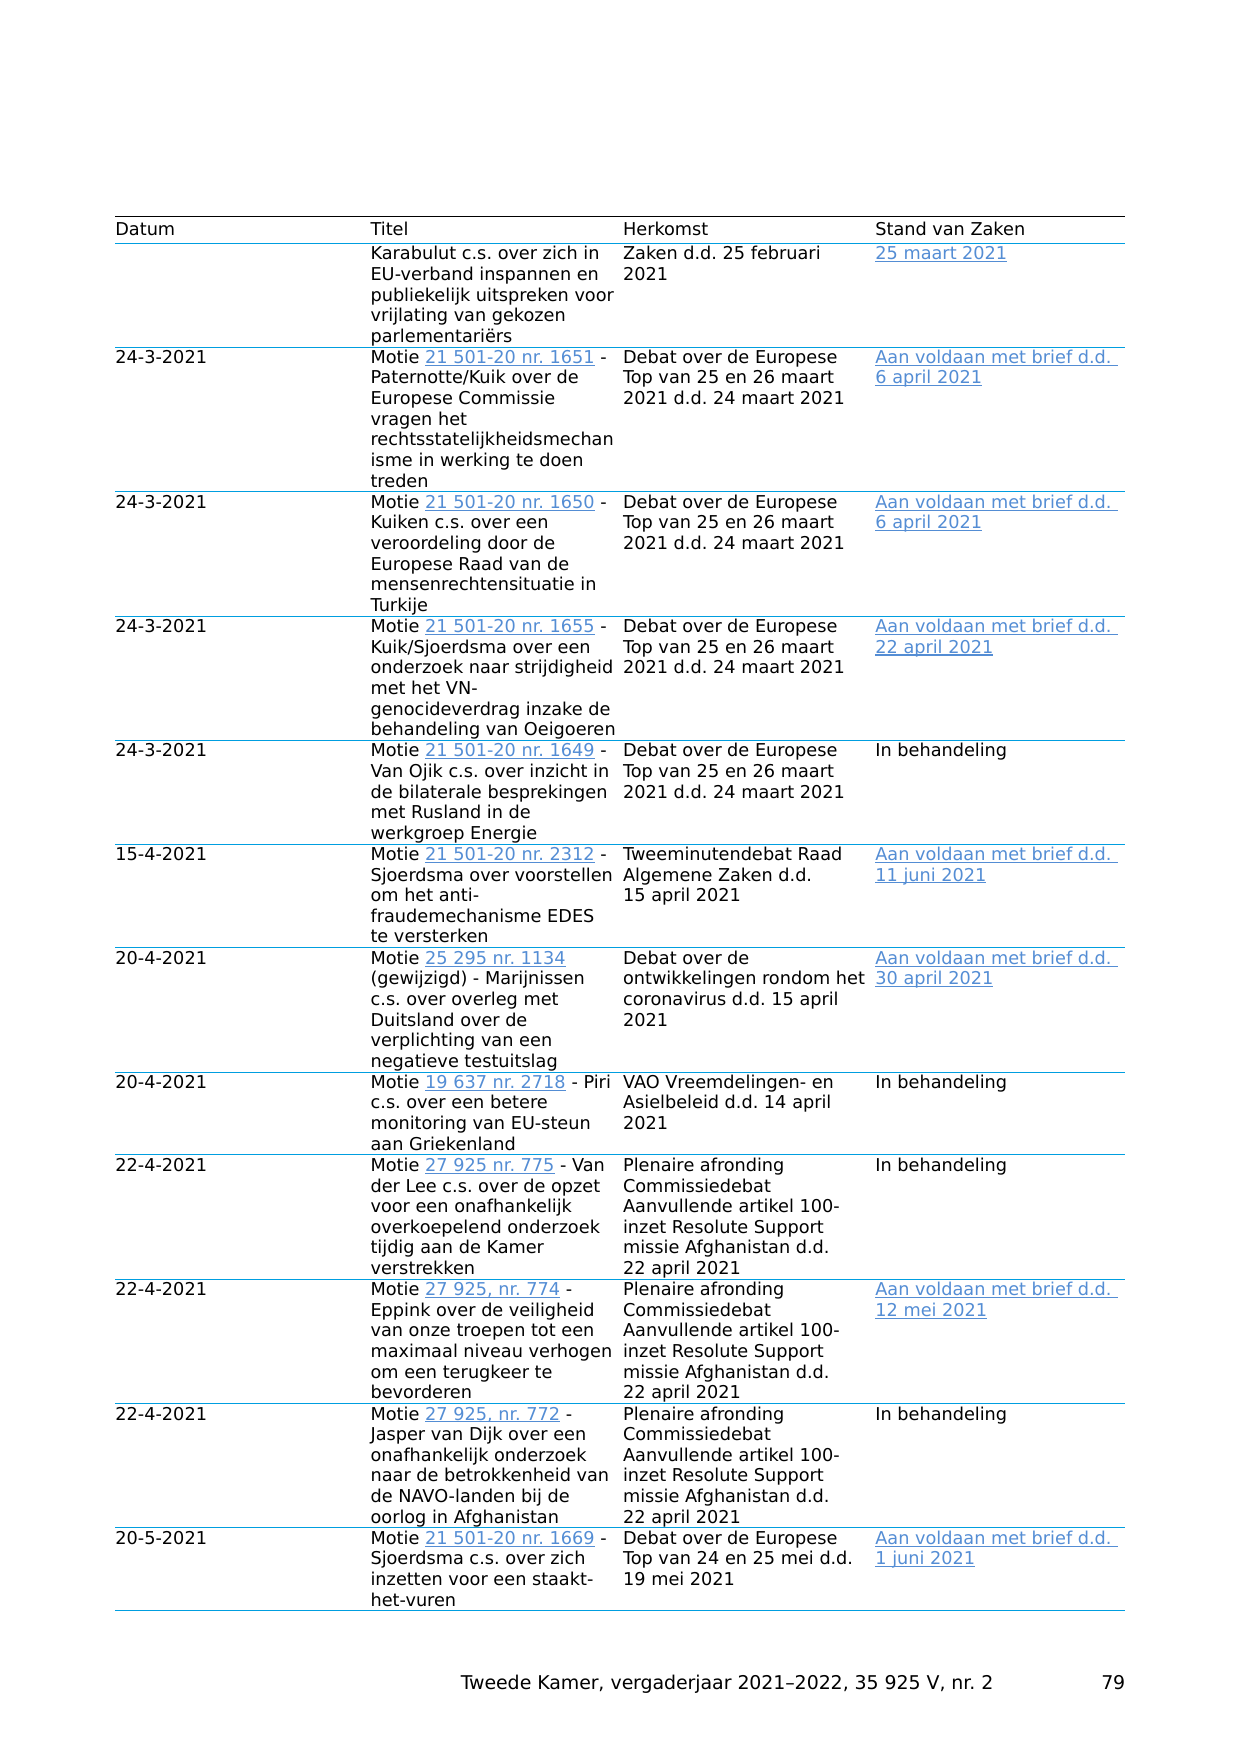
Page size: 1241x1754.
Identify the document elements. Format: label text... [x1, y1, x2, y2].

table_cell Motie 19 637 nr. 2718 - Piri c.s. over een betere monitoring van EU-steun aan Griekenland [368, 1073, 620, 1154]
table_cell VAO Vreemdelingen- en Asielbeleid d.d. 14 april 2021 [620, 1073, 872, 1154]
table_header Door de Staten-Generaal aanvaarde moties, parlementaire jaar 2020-2021 [115, 191, 1125, 216]
table_cell Motie 25 295 nr. 1134 (gewijzigd) - Marijnissen c.s. over overleg met Duitsland over de verplichting van een negatieve testuitslag [368, 948, 620, 1071]
table_cell 25 maart 2021 [872, 244, 1125, 346]
table_cell Motie 21 501-20 nr. 1669 - Sjoerdsma c.s. over zich inzetten voor een staakt-het-vuren [368, 1528, 620, 1610]
table_cell In behandeling [872, 741, 1125, 843]
table_cell 15-4-2021 [115, 845, 367, 947]
table_cell Debat over de Europese Top van 25 en 26 maart 2021 d.d. 24 maart 2021 [620, 492, 872, 616]
table_cell Plenaire afronding Commissiedebat Aanvullende artikel 100-inzet Resolute Support missie Afghanistan d.d. 22 april 2021 [620, 1155, 872, 1279]
table_cell 20-5-2021 [115, 1528, 367, 1610]
table_cell Datum [115, 217, 367, 243]
table_cell Motie 21 501-20 nr. 1655 - Kuik/Sjoerdsma over een onderzoek naar strijdigheid met het VN-genocideverdrag inzake de behandeling van Oeigoeren [368, 617, 620, 740]
table_cell 22-4-2021 [115, 1404, 367, 1527]
table_cell 22-4-2021 [115, 1280, 367, 1403]
table_cell Motie 27 925 nr. 775 - Van der Lee c.s. over de opzet voor een onafhankelijk overkoepelend onderzoek tijdig aan de Kamer verstrekken [368, 1155, 620, 1279]
table_cell Motie 27 925, nr. 772 - Jasper van Dijk over een onafhankelijk onderzoek naar de betrokkenheid van de NAVO-landen bij de oorlog in Afghanistan [368, 1404, 620, 1527]
table_cell Debat over de Europese Top van 25 en 26 maart 2021 d.d. 24 maart 2021 [620, 741, 872, 843]
table_cell Zaken d.d. 25 februari 2021 [620, 244, 872, 346]
table_cell 20-4-2021 [115, 1073, 367, 1154]
table_cell Motie 21 501-20 nr. 1649 - Van Ojik c.s. over inzicht in de bilaterale besprekingen met Rusland in de werkgroep Energie [368, 741, 620, 843]
table_cell Aan voldaan met brief d.d. 1 juni 2021 [872, 1528, 1125, 1610]
table_cell 24-3-2021 [115, 492, 367, 616]
table_cell Herkomst [620, 217, 872, 243]
table_cell Debat over de Europese Top van 24 en 25 mei d.d. 19 mei 2021 [620, 1528, 872, 1610]
table_cell Aan voldaan met brief d.d. 6 april 2021 [872, 348, 1125, 491]
table_cell Aan voldaan met brief d.d. 11 juni 2021 [872, 845, 1125, 947]
table_cell - Karabulut c.s. over zich in EU-verband inspannen en publiekelijk uitspreken voor vrijlating van gekozen parlementariërs [368, 244, 620, 346]
table_cell Stand van Zaken [872, 217, 1125, 243]
table_cell 24-3-2021 [115, 348, 367, 491]
table_cell 24-3-2021 [115, 741, 367, 843]
table_cell Plenaire afronding Commissiedebat Aanvullende artikel 100-inzet Resolute Support missie Afghanistan d.d. 22 april 2021 [620, 1280, 872, 1403]
table_cell Aan voldaan met brief d.d. 30 april 2021 [872, 948, 1125, 1071]
table_cell Aan voldaan met brief d.d. 6 april 2021 [872, 492, 1125, 616]
table_cell Plenaire afronding Commissiedebat Aanvullende artikel 100-inzet Resolute Support missie Afghanistan d.d. 22 april 2021 [620, 1404, 872, 1527]
table_cell Motie 21 501-20 nr. 2312 - Sjoerdsma over voorstellen om het anti-fraudemechanisme EDES te versterken [368, 845, 620, 947]
table_cell Motie 21 501-20 nr. 1651 - Paternotte/Kuik over de Europese Commissie vragen het rechtsstatelijkheidsmechanisme in werking te doen treden [368, 348, 620, 491]
table_cell In behandeling [872, 1155, 1125, 1279]
table_cell Aan voldaan met brief d.d. 22 april 2021 [872, 617, 1125, 740]
table_cell Debat over de Europese Top van 25 en 26 maart 2021 d.d. 24 maart 2021 [620, 348, 872, 491]
table_cell In behandeling [872, 1404, 1125, 1527]
table_cell In behandeling [872, 1073, 1125, 1154]
table_cell Aan voldaan met brief d.d. 12 mei 2021 [872, 1280, 1125, 1403]
table_cell [115, 244, 367, 346]
table_cell 22-4-2021 [115, 1155, 367, 1279]
table_cell 20-4-2021 [115, 948, 367, 1071]
table_cell 24-3-2021 [115, 617, 367, 740]
table_cell Motie 27 925, nr. 774 - Eppink over de veiligheid van onze troepen tot een maximaal niveau verhogen om een terugkeer te bevorderen [368, 1280, 620, 1403]
table_cell Motie 21 501-20 nr. 1650 - Kuiken c.s. over een veroordeling door de Europese Raad van de mensenrechtensituatie in Turkije [368, 492, 620, 616]
table_cell Debat over de ontwikkelingen rondom het coronavirus d.d. 15 april 2021 [620, 948, 872, 1071]
table_cell Titel [368, 217, 620, 243]
table_cell Debat over de Europese Top van 25 en 26 maart 2021 d.d. 24 maart 2021 [620, 617, 872, 740]
table_cell Tweeminutendebat Raad Algemene Zaken d.d. 15 april 2021 [620, 845, 872, 947]
